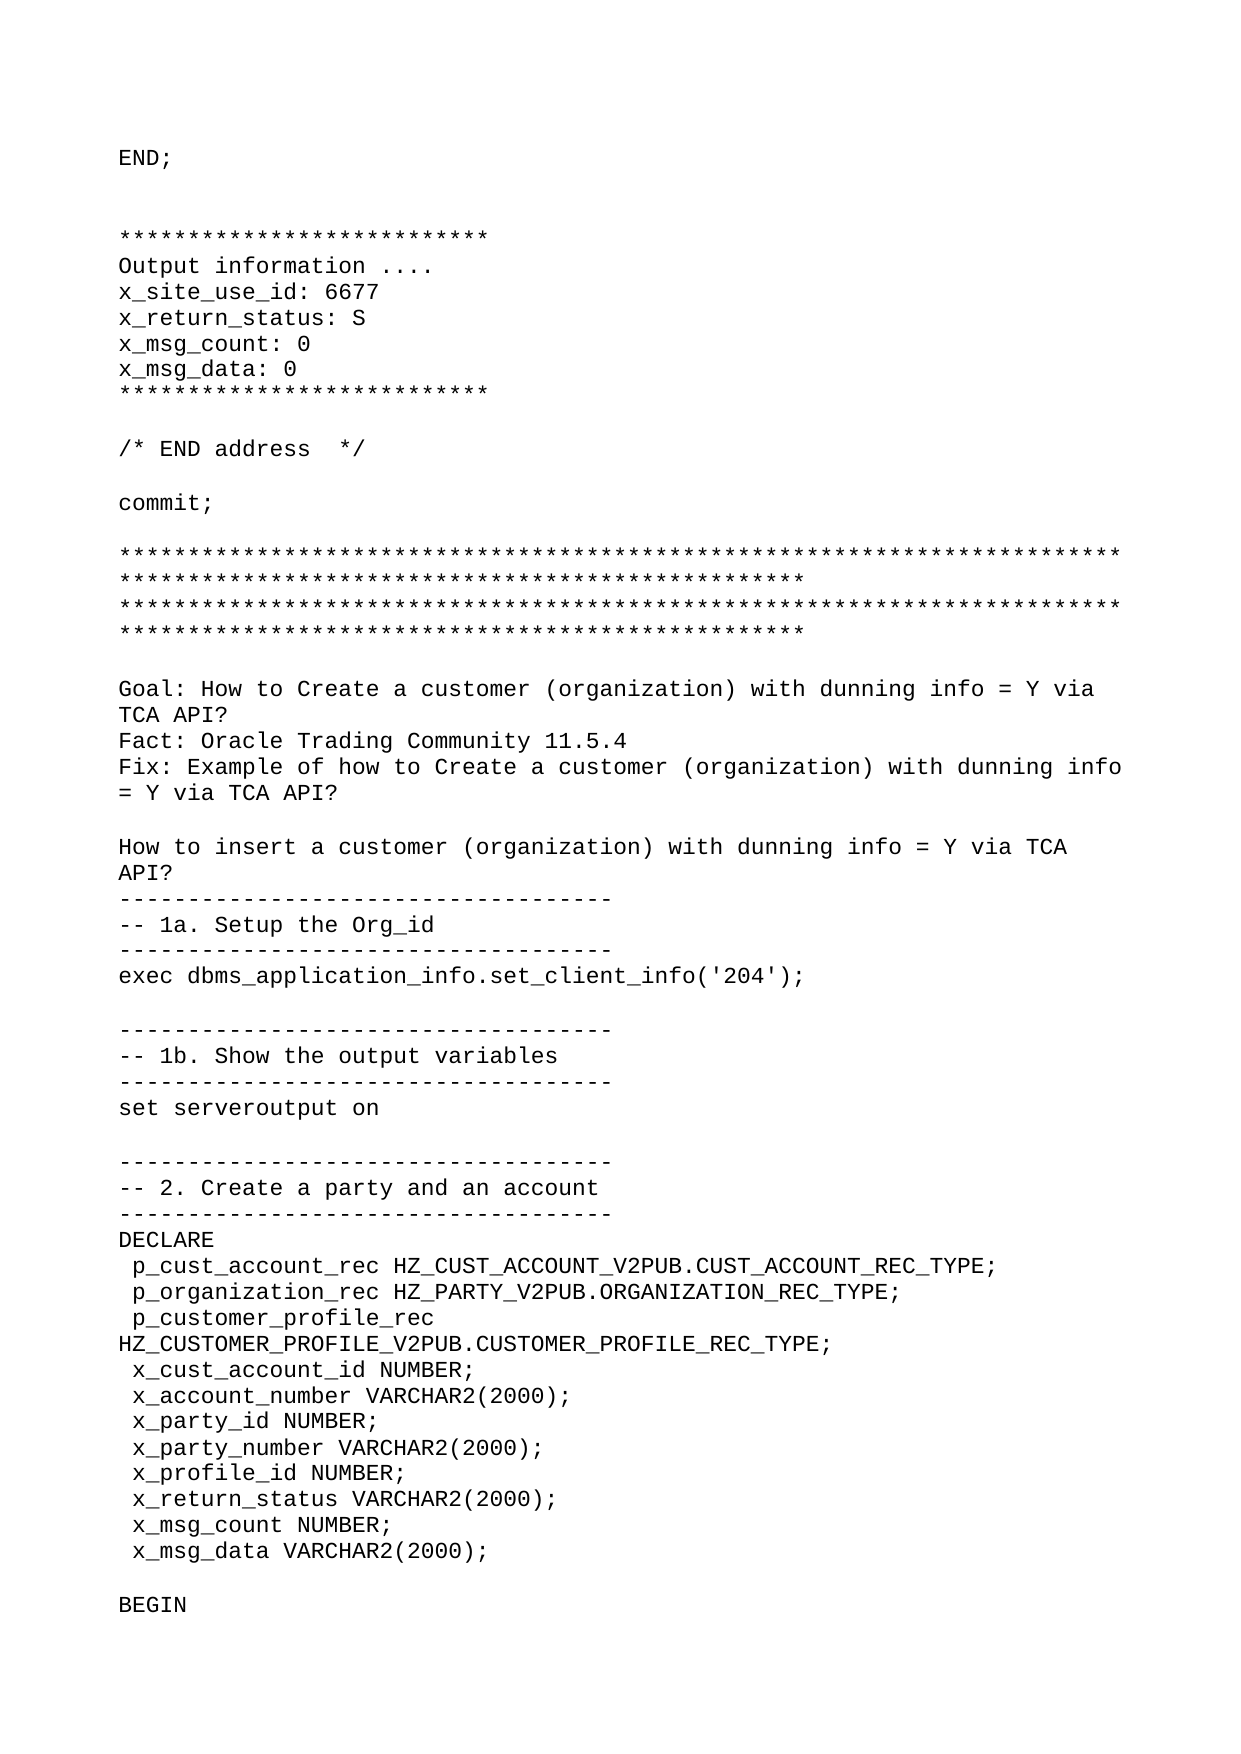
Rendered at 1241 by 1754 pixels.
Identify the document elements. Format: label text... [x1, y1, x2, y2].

text ------------------------------------ [118, 1151, 1122, 1176]
text -- 2. Create a party and an account [118, 1176, 1122, 1202]
text x_party_id NUMBER; [118, 1410, 1122, 1436]
text commit; [118, 492, 1122, 518]
text x_site_use_id: 6677 [118, 280, 1122, 306]
text x_account_number VARCHAR2(2000); [118, 1384, 1122, 1410]
text x_profile_id NUMBER; [118, 1462, 1122, 1488]
text Goal: How to Create a customer (organization) with dunning info = Y via TCA API? [118, 677, 1122, 729]
text ------------------------------------ [118, 939, 1122, 965]
text x_msg_count NUMBER; [118, 1514, 1122, 1539]
text *************************** [118, 384, 1122, 410]
text x_return_status: S [118, 306, 1122, 332]
text -- 1b. Show the output variables [118, 1045, 1122, 1071]
text exec dbms_application_info.set_client_info('204'); [118, 965, 1122, 991]
text /* END address */ [118, 438, 1122, 464]
text DECLARE [118, 1228, 1122, 1254]
text ------------------------------------ [118, 1019, 1122, 1045]
text -- 1a. Setup the Org_id [118, 913, 1122, 939]
text x_return_status VARCHAR2(2000); [118, 1488, 1122, 1514]
text END; [118, 146, 1122, 172]
text Fix: Example of how to Create a customer (organization) with dunning info = Y via TCA API? [118, 755, 1122, 807]
text x_msg_data: 0 [118, 358, 1122, 384]
text x_msg_count: 0 [118, 332, 1122, 358]
text *************************** [118, 228, 1122, 254]
text ------------------------------------ [118, 1071, 1122, 1097]
text p_cust_account_rec HZ_CUST_ACCOUNT_V2PUB.CUST_ACCOUNT_REC_TYPE; [118, 1254, 1122, 1280]
text How to insert a customer (organization) with dunning info = Y via TCA API? [118, 835, 1122, 887]
text p_organization_rec HZ_PARTY_V2PUB.ORGANIZATION_REC_TYPE; [118, 1280, 1122, 1306]
text Output information .... [118, 254, 1122, 280]
text set serveroutput on [118, 1097, 1122, 1122]
text x_party_number VARCHAR2(2000); [118, 1436, 1122, 1462]
text BEGIN [118, 1593, 1122, 1619]
text x_msg_data VARCHAR2(2000); [118, 1539, 1122, 1566]
text ------------------------------------ [118, 887, 1122, 913]
text p_customer_profile_rec HZ_CUSTOMER_PROFILE_V2PUB.CUSTOMER_PROFILE_REC_TYPE; [118, 1306, 1122, 1358]
text ------------------------------------ [118, 1202, 1122, 1228]
text Fact: Oracle Trading Community 11.5.4 [118, 729, 1122, 755]
text *************************************************************************************************************************** [118, 597, 1122, 649]
text x_cust_account_id NUMBER; [118, 1358, 1122, 1384]
text *************************************************************************************************************************** [118, 546, 1122, 597]
